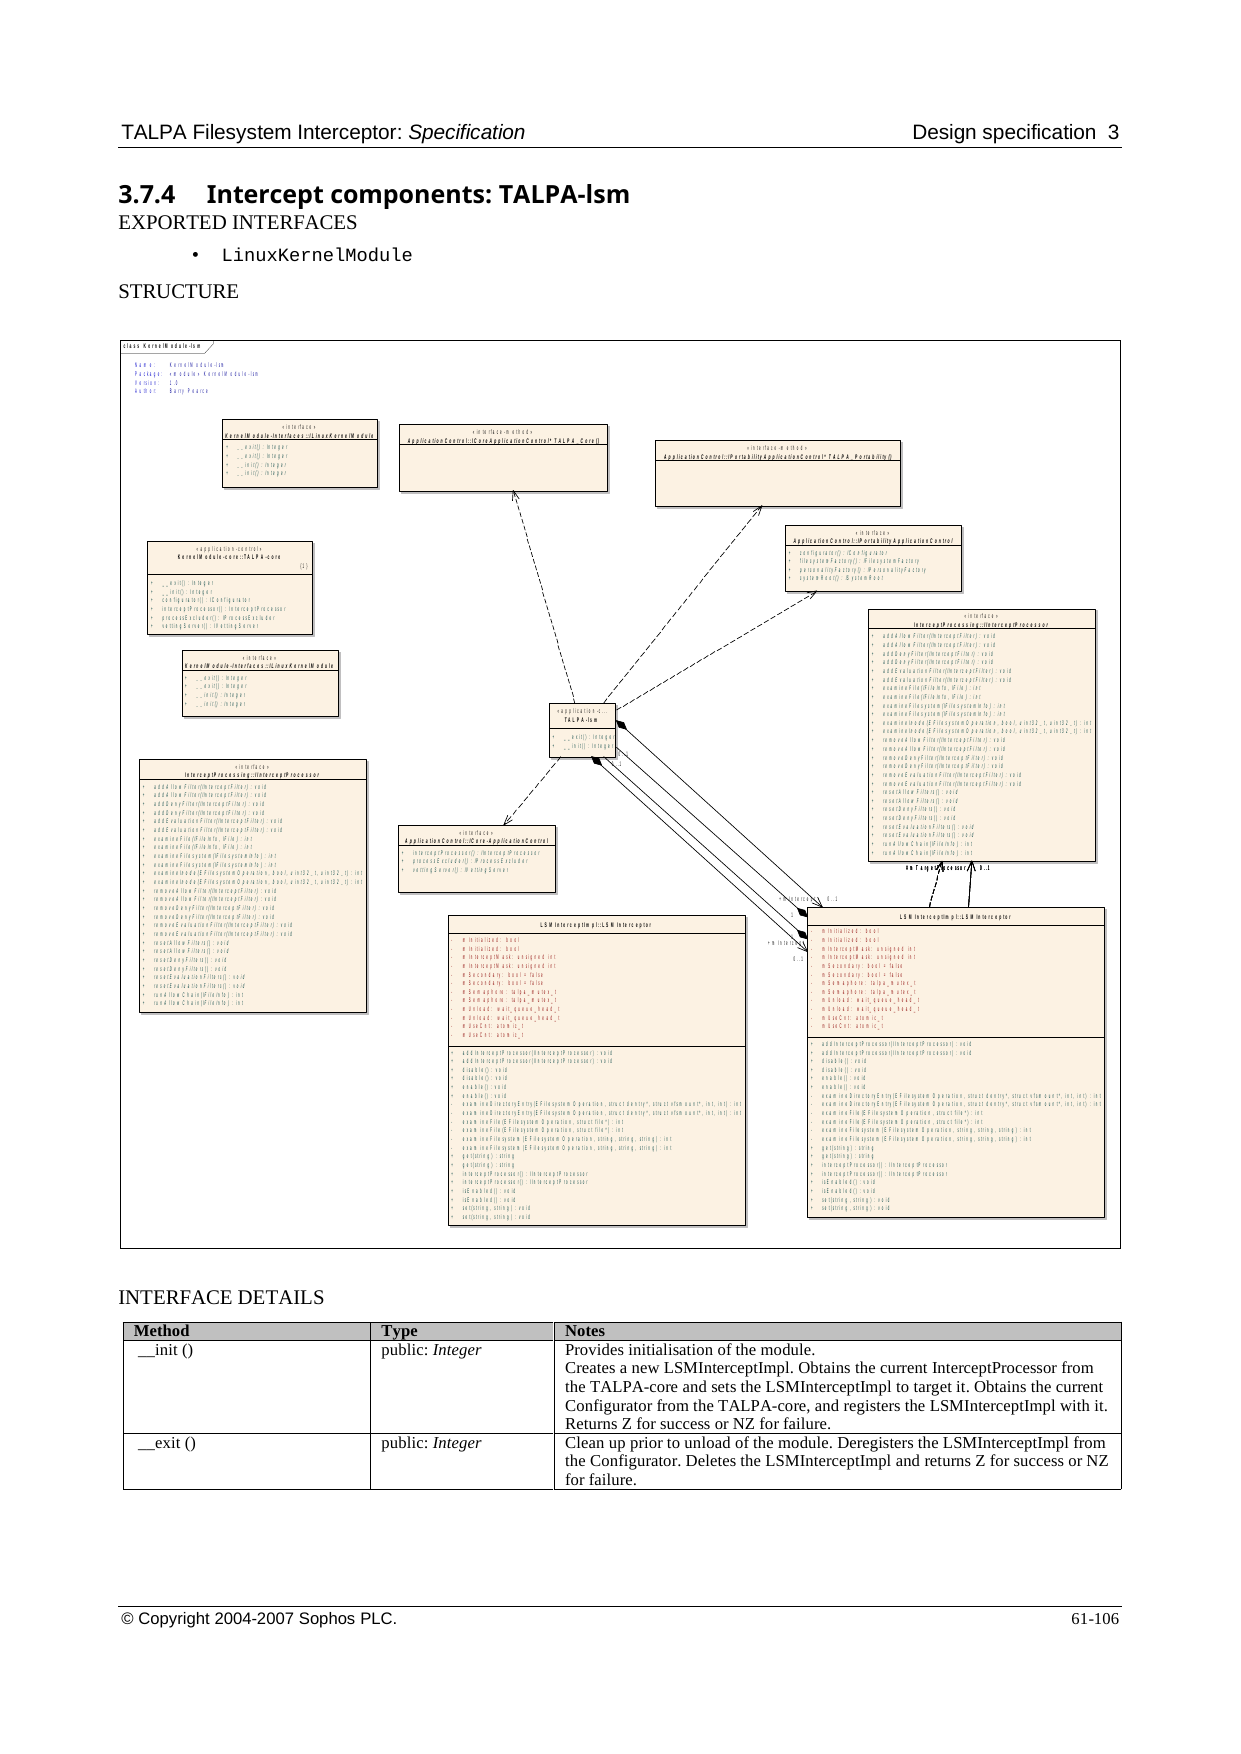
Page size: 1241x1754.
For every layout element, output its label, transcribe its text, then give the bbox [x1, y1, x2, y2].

table_cell Clean up prior to unload of the module. Deregisters the LSMInterceptImpl from the Configurator. Deletes the LSMInterceptImpl and returns Z for success or NZ for failure. [555, 1434, 1121, 1489]
table_header Notes [555, 1323, 1121, 1340]
table_cell public: Integer [371, 1341, 553, 1433]
table_header Type [371, 1323, 553, 1340]
table_cell Provides initialisation of the module. Creates a new LSMInterceptImpl. Obtains the current InterceptProcessor from the TALPA-core and sets the LSMInterceptImpl to target it. Obtains the current Configurator from the TALPA-core, and registers the LSMInterceptImpl with it. Returns Z for success or NZ for failure. [555, 1341, 1121, 1433]
table_cell __exit () [124, 1434, 370, 1489]
subtitle Intercept components: TALPA-lsm [118, 177, 1122, 211]
text STRUCTURE [118, 280, 1122, 303]
table_cell public: Integer [371, 1434, 553, 1489]
text INTERFACE DETAILS [118, 1286, 1122, 1309]
list LinuxKernelModule [192, 246, 1122, 267]
table_header Method [124, 1323, 370, 1340]
text EXPORTED INTERFACES [118, 211, 1122, 234]
table_cell __init () [124, 1341, 370, 1433]
